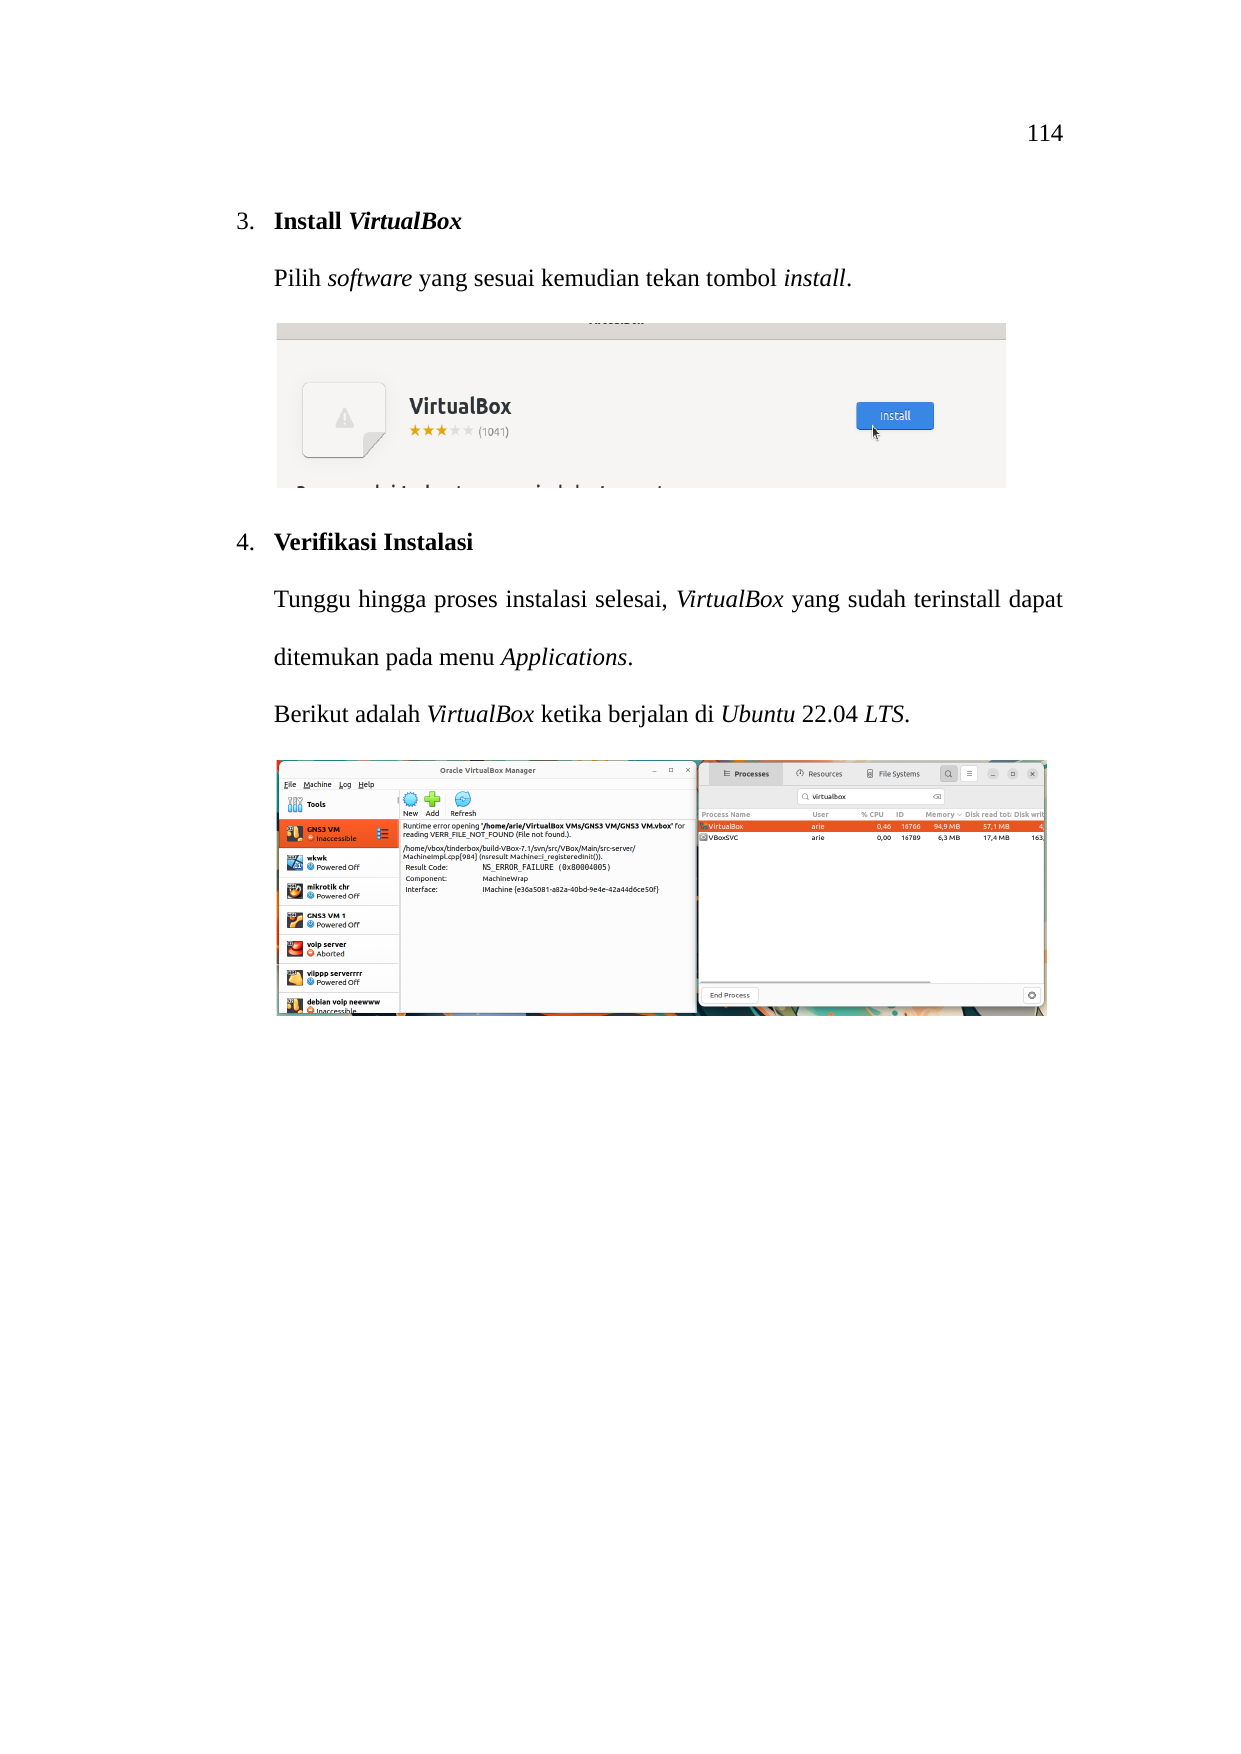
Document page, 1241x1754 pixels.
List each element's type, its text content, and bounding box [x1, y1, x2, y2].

list Install VirtualBox [236, 206, 1063, 235]
list Tunggu hingga proses instalasi selesai, VirtualBox yang sudah terinstall dapat ditemukan pada menu Applications. [236, 584, 1063, 671]
list Verifikasi Instalasi [236, 527, 1063, 556]
picture [276, 323, 1006, 337]
list Pilih software yang sesuai kemudian tekan tombol install. [236, 263, 1063, 292]
picture [276, 760, 1047, 1016]
list Berikut adalah VirtualBox ketika berjalan di Ubuntu 22.04 LTS. [236, 699, 1063, 728]
